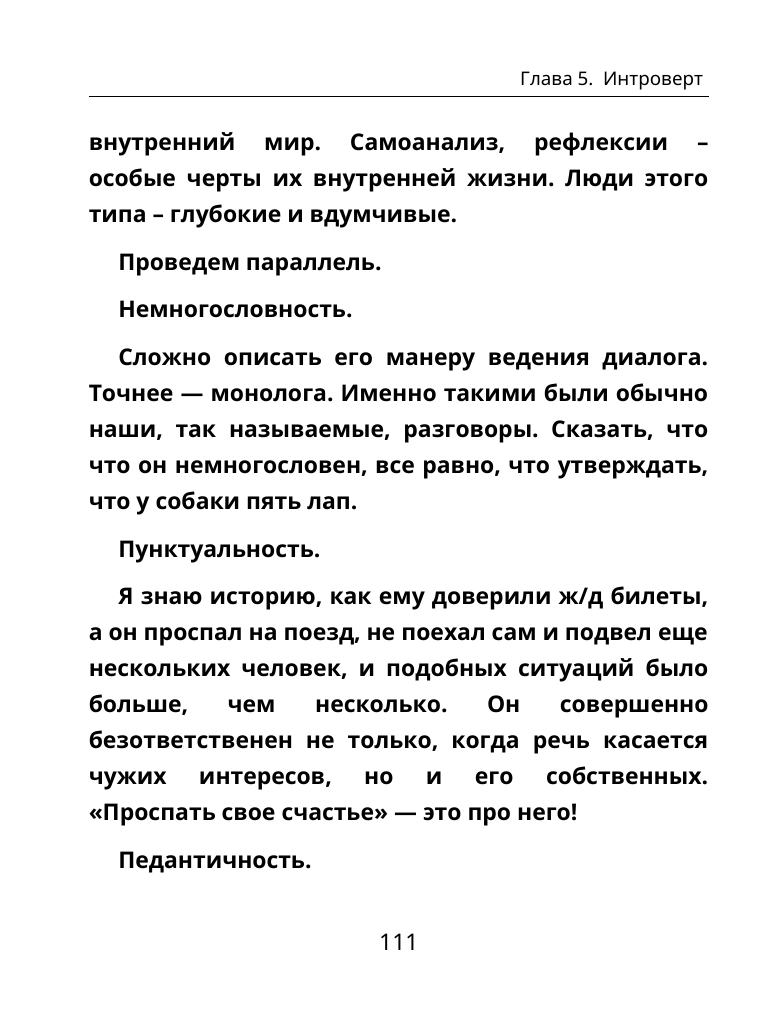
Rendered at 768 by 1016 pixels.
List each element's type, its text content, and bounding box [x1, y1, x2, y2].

text внутренний мир. Самоанализ, рефлексии – особые черты их внутренней жизни. Люди этого типа – глубокие и вдумчивые. [88, 126, 709, 229]
text Пунктуальность. [88, 532, 709, 564]
text Немногословность. [88, 293, 709, 324]
text Я знаю историю, как ему доверили ж/д билеты, а он проспал на поезд, не поехал сам и подвел еще нескольких человек, и подобных ситуаций было больше, чем несколько. Он совершенно безответственен не только, когда речь касается чужих интересов, но и его собственных. «Проспать свое счастье» — это про него! [88, 580, 709, 827]
text Сложно описать его манеру ведения диалога. Точнее — монолога. Именно такими были обычно наши, так называемые, разговоры. Сказать, что что он немногословен, все равно, что утверждать, что у собаки пять лап. [88, 341, 709, 516]
text Педантичность. [88, 843, 709, 875]
text Проведем параллель. [88, 246, 709, 277]
